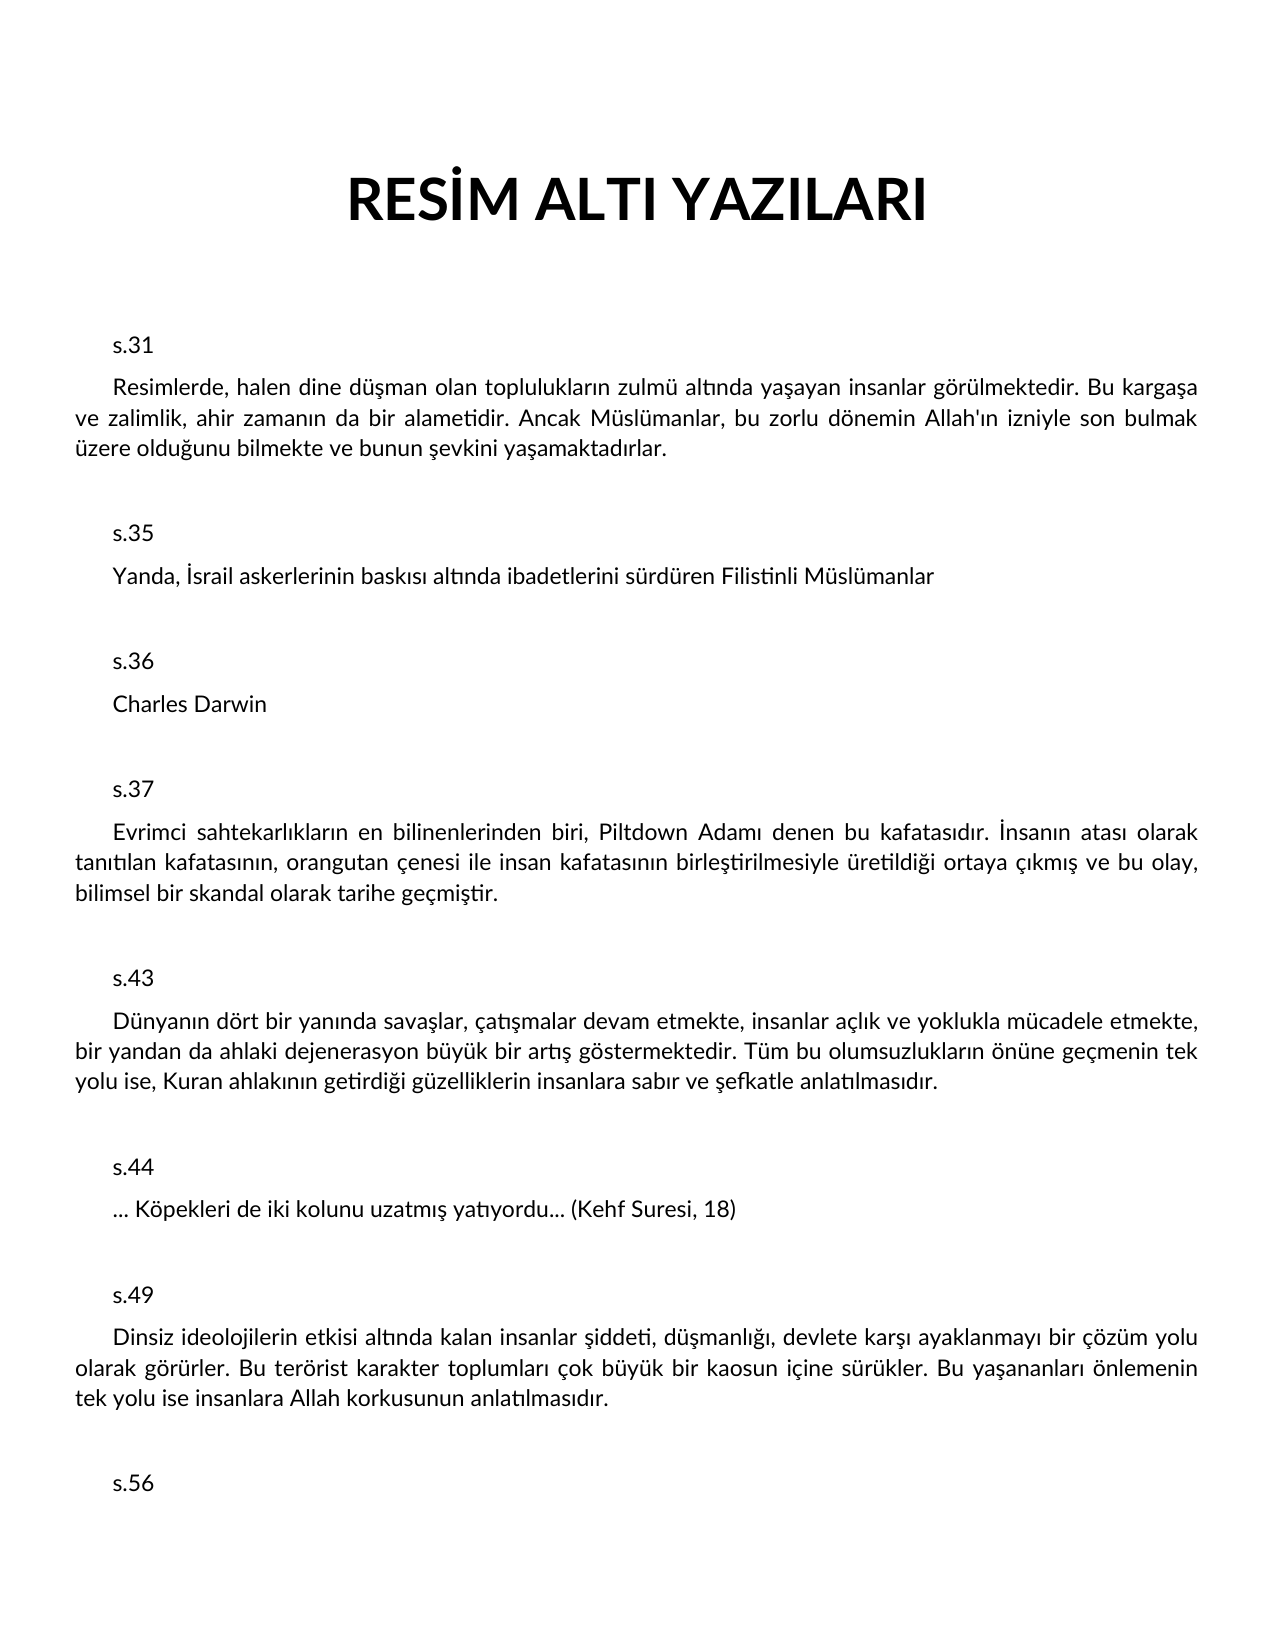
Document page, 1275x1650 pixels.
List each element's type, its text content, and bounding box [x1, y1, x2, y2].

text s.49 [75, 1280, 1200, 1308]
subtitle RESİM ALTI YAZILARI [75, 162, 1200, 232]
text s.35 [75, 519, 1200, 546]
text s.36 [75, 647, 1200, 674]
text Dinsiz ideolojilerin etkisi altında kalan insanlar şiddeti, düşmanlığı, devlete karşı ayaklanmayı bir çözüm yolu olarak görürler. Bu terörist karakter toplumları çok büyük bir kaosun içine sürükler. Bu yaşananları önlemenin tek yolu ise insanlara Allah korkusunun anlatılmasıdır. [75, 1323, 1200, 1411]
text ... Köpekleri de iki kolunu uzatmış yatıyordu... (Kehf Suresi, 18) [75, 1195, 1200, 1222]
text s.31 [75, 330, 1200, 358]
text s.37 [75, 775, 1200, 803]
text s.56 [75, 1469, 1200, 1496]
text s.44 [75, 1152, 1200, 1180]
text Charles Darwin [75, 690, 1200, 717]
text s.43 [75, 964, 1200, 991]
text Resimlerde, halen dine düşman olan toplulukların zulmü altında yaşayan insanlar görülmektedir. Bu kargaşa ve zalimlik, ahir zamanın da bir alametidir. Ancak Müslümanlar, bu zorlu dönemin Allah'ın izniyle son bulmak üzere olduğunu bilmekte ve bunun şevkini yaşamaktadırlar. [75, 373, 1200, 461]
text Evrimci sahtekarlıkların en bilinenlerinden biri, Piltdown Adamı denen bu kafatasıdır. İnsanın atası olarak tanıtılan kafatasının, orangutan çenesi ile insan kafatasının birleştirilmesiyle üretildiği ortaya çıkmış ve bu olay, bilimsel bir skandal olarak tarihe geçmiştir. [75, 818, 1200, 906]
text Yanda, İsrail askerlerinin baskısı altında ibadetlerini sürdüren Filistinli Müslümanlar [75, 562, 1200, 589]
text Dünyanın dört bir yanında savaşlar, çatışmalar devam etmekte, insanlar açlık ve yoklukla mücadele etmekte, bir yandan da ahlaki dejenerasyon büyük bir artış göstermektedir. Tüm bu olumsuzlukların önüne geçmenin tek yolu ise, Kuran ahlakının getirdiği güzelliklerin insanlara sabır ve şefkatle anlatılmasıdır. [75, 1006, 1200, 1094]
